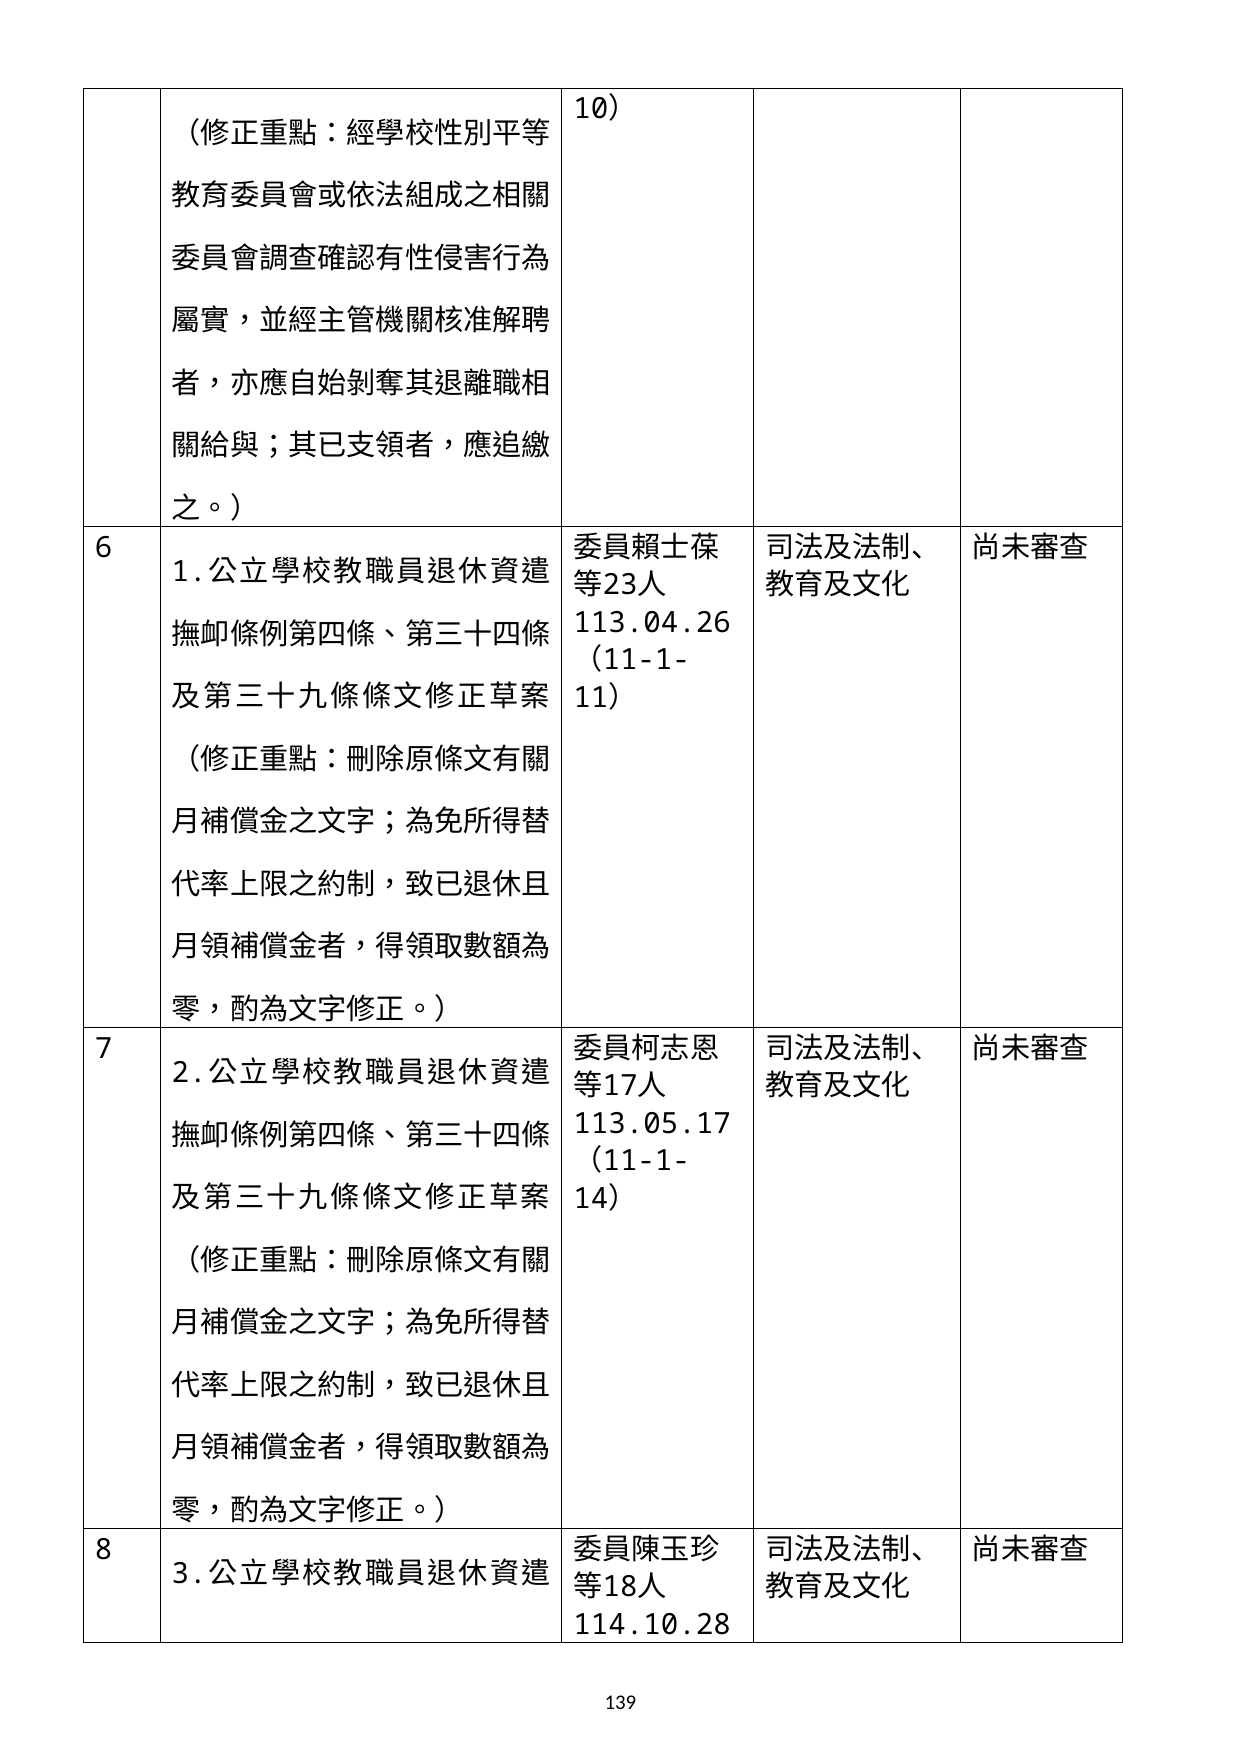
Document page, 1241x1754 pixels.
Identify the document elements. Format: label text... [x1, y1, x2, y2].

table_cell 8 [84, 1529, 160, 1642]
table_cell [961, 89, 1122, 526]
table_cell 10） [562, 89, 753, 526]
table_cell 司法及法制、教育及文化 [754, 1529, 960, 1642]
table_cell 尚未審查 [961, 1529, 1122, 1642]
table_cell 6 [84, 527, 160, 1027]
table_cell 司法及法制、教育及文化 [754, 1028, 960, 1528]
table_cell （修正重點：經學校性別平等教育委員會或依法組成之相關委員會調查確認有性侵害行為屬實，並經主管機關核准解聘者，亦應自始剝奪其退離職相關給與；其已支領者，應追繳之。） [161, 89, 561, 526]
table_cell 委員陳玉珍 等18人 114.10.28 [562, 1529, 753, 1642]
table_cell [754, 89, 960, 526]
table_cell 司法及法制、教育及文化 [754, 527, 960, 1027]
table_cell 1.公立學校教職員退休資遣撫卹條例第四條、第三十四條及第三十九條條文修正草案（修正重點：刪除原條文有關月補償金之文字；為免所得替代率上限之約制，致已退休且月領補償金者，得領取數額為零，酌為文字修正。） [161, 527, 561, 1027]
table_cell 尚未審查 [961, 527, 1122, 1027]
table_cell 2.公立學校教職員退休資遣撫卹條例第四條、第三十四條及第三十九條條文修正草案（修正重點：刪除原條文有關月補償金之文字；為免所得替代率上限之約制，致已退休且月領補償金者，得領取數額為零，酌為文字修正。） [161, 1028, 561, 1528]
table_cell [84, 89, 160, 526]
table_cell 委員柯志恩 等17人 113.05.17 （11-1-14） [562, 1028, 753, 1528]
table_cell 尚未審查 [961, 1028, 1122, 1528]
table_cell 3.公立學校教職員退休資遣 [161, 1529, 561, 1642]
table_cell 7 [84, 1028, 160, 1528]
table_cell 委員賴士葆 等23人 113.04.26 （11-1-11） [562, 527, 753, 1027]
